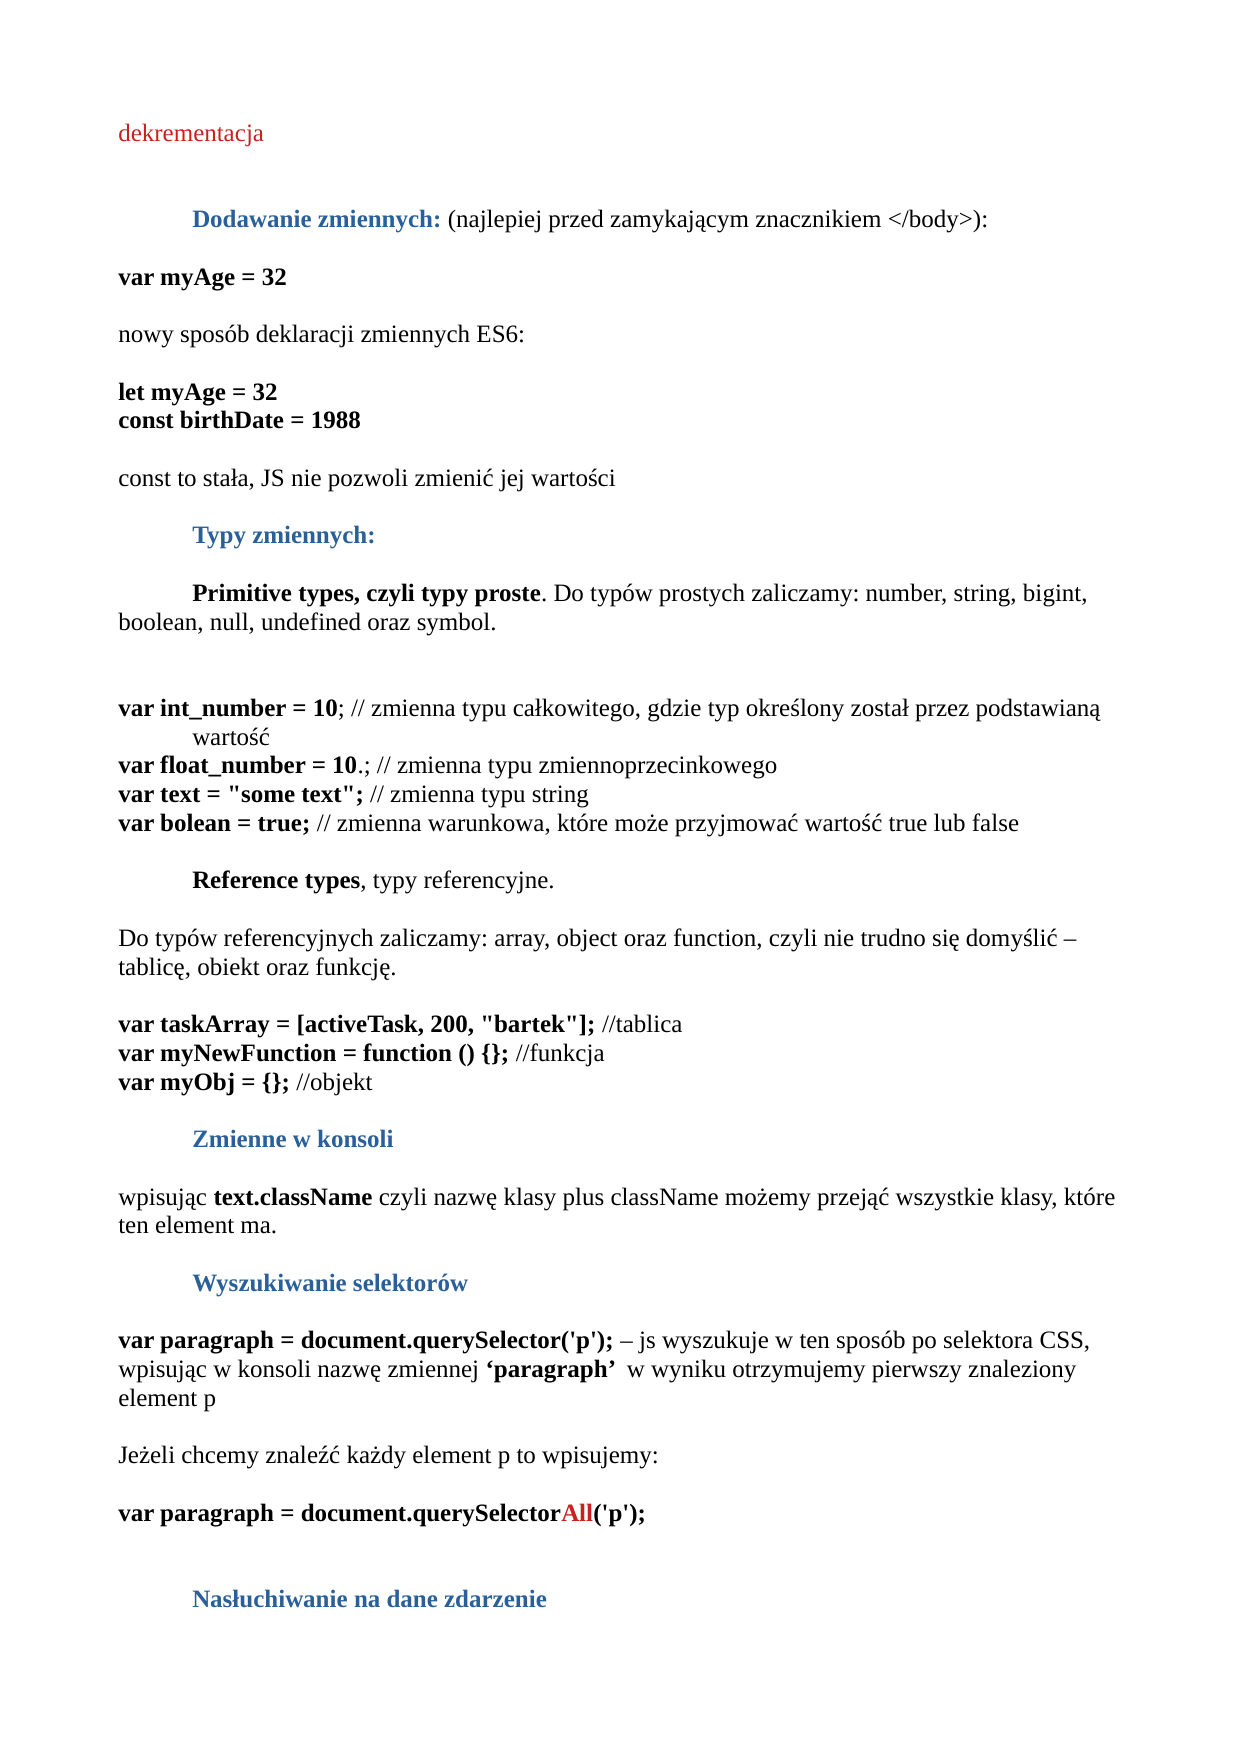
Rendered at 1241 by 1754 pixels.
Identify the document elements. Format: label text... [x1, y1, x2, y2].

text var bolean = true; // zmienna warunkowa, które może przyjmować wartość true lub false [118, 808, 1122, 837]
text nowy sposób deklaracji zmiennych ES6: [118, 319, 1122, 348]
text Zmienne w konsoli [118, 1124, 1122, 1153]
text let myAge = 32 [118, 377, 1122, 406]
text dekrementacja [118, 118, 1122, 147]
text var myNewFunction = function () {}; //funkcja [118, 1038, 1122, 1067]
text var myObj = {}; //objekt [118, 1067, 1122, 1096]
text wpisując text.className czyli nazwę klasy plus className możemy przejąć wszystkie klasy, które ten element ma. [118, 1182, 1122, 1239]
text var paragraph = document.querySelector('p'); – js wyszukuje w ten sposób po selektora CSS, wpisując w konsoli nazwę zmiennej ‘paragraph’ w wyniku otrzymujemy pierwszy znaleziony element p [118, 1326, 1122, 1412]
text var float_number = 10.; // zmienna typu zmiennoprzecinkowego [118, 751, 1122, 779]
text Reference types, typy referencyjne. [118, 866, 1122, 894]
text Typy zmiennych: [118, 521, 1122, 549]
text Dodawanie zmiennych: (najlepiej przed zamykającym znacznikiem </body>): [118, 204, 1122, 233]
text var myAge = 32 [118, 262, 1122, 291]
text var paragraph = document.querySelectorAll('p'); [118, 1498, 1122, 1527]
text Do typów referencyjnych zaliczamy: array, object oraz function, czyli nie trudno się domyślić – tablicę, obiekt oraz funkcję. [118, 923, 1122, 981]
text Jeżeli chcemy znaleźć każdy element p to wpisujemy: [118, 1441, 1122, 1469]
text Nasłuchiwanie na dane zdarzenie [118, 1584, 1122, 1613]
text Primitive types, czyli typy proste. Do typów prostych zaliczamy: number, string, bigint, boolean, null, undefined oraz symbol. [118, 578, 1122, 636]
text const to stała, JS nie pozwoli zmienić jej wartości [118, 463, 1122, 492]
text var int_number = 10; // zmienna typu całkowitego, gdzie typ określony został przez podstawianą wartość [118, 693, 1122, 751]
text var text = "some text"; // zmienna typu string [118, 779, 1122, 808]
text const birthDate = 1988 [118, 406, 1122, 434]
text var taskArray = [activeTask, 200, "bartek"]; //tablica [118, 1009, 1122, 1038]
text Wyszukiwanie selektorów [118, 1268, 1122, 1297]
